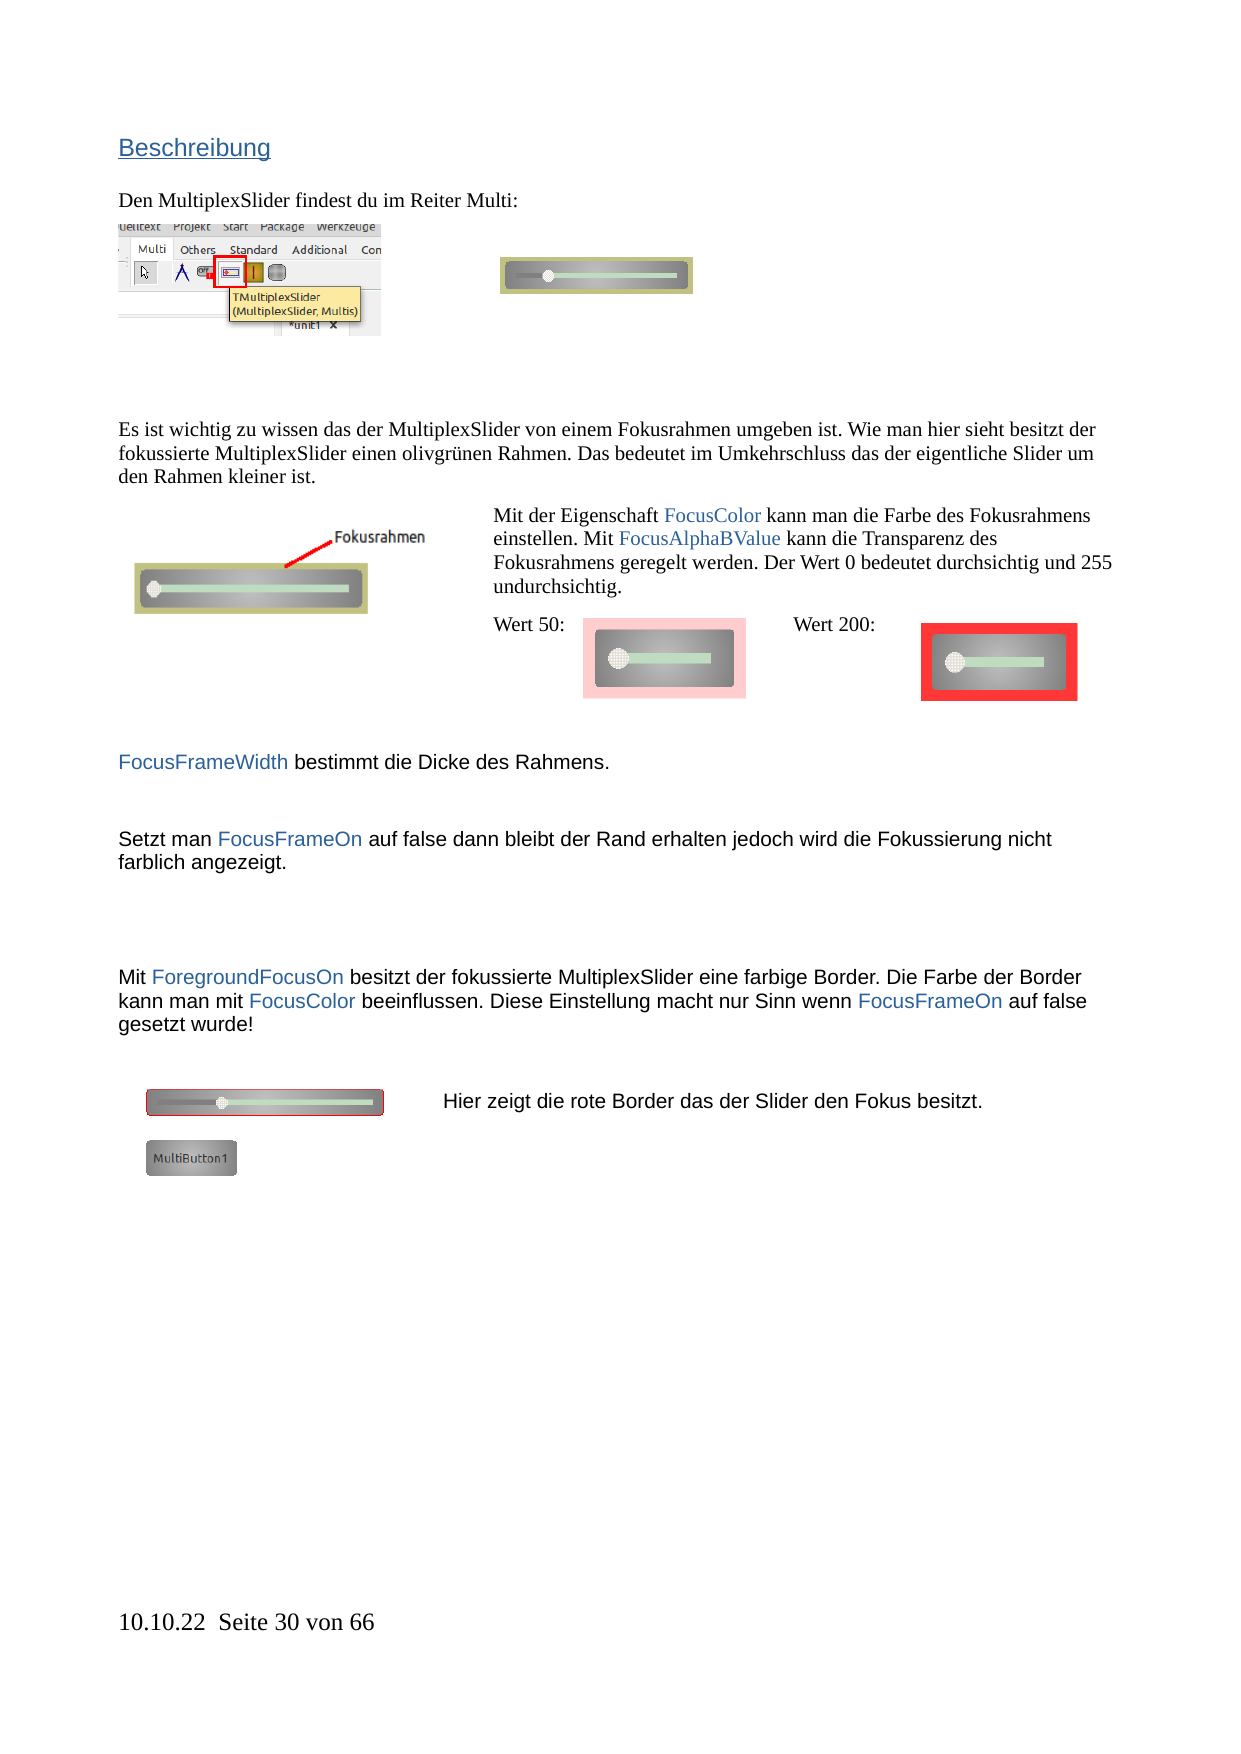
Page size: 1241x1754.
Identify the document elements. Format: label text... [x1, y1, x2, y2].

picture [119, 516, 439, 637]
subtitle Beschreibung [118, 133, 1122, 161]
text FocusFrameWidth bestimmt die Dicke des Rahmens. [118, 751, 1122, 774]
text Hier zeigt die rote Border das der Slider den Fokus besitzt. [425, 1089, 1122, 1113]
picture [118, 224, 382, 336]
text Wert 200: [754, 612, 1122, 660]
text Es ist wichtig zu wissen das der MultiplexSlider von einem Fokusrahmen umgeben ist. Wie man hier sieht besitzt der fokussierte MultiplexSlider einen olivgrünen Rahmen. Das bedeutet im Umkehrschluss das der eigentliche Slider um den Rahmen kleiner ist. [118, 418, 1122, 489]
text Mit der Eigenschaft FocusColor kann man die Farbe des Fokusrahmens einstellen. Mit FocusAlphaBValue kann die Transparenz des Fokusrahmens geregelt werden. Der Wert 0 bedeutet durchsichtig und 255 undurchsichtig. [118, 503, 1122, 598]
picture [914, 616, 1086, 711]
text Wert 50: [118, 612, 576, 660]
text Setzt man FocusFrameOn auf false dann bleibt der Rand erhalten jedoch wird die Fokussierung nicht farblich angezeigt. [118, 827, 1122, 874]
picture [489, 245, 704, 304]
text Den MultiplexSlider findest du im Reiter Multi: [118, 188, 1122, 212]
text Mit ForegroundFocusOn besitzt der fokussierte MultiplexSlider eine farbige Border. Die Farbe der Border kann man mit FocusColor beeinflussen. Diese Einstellung macht nur Sinn wenn FocusFrameOn auf false gesetzt wurde! [118, 966, 1122, 1036]
picture [576, 612, 754, 709]
picture [120, 1068, 425, 1205]
